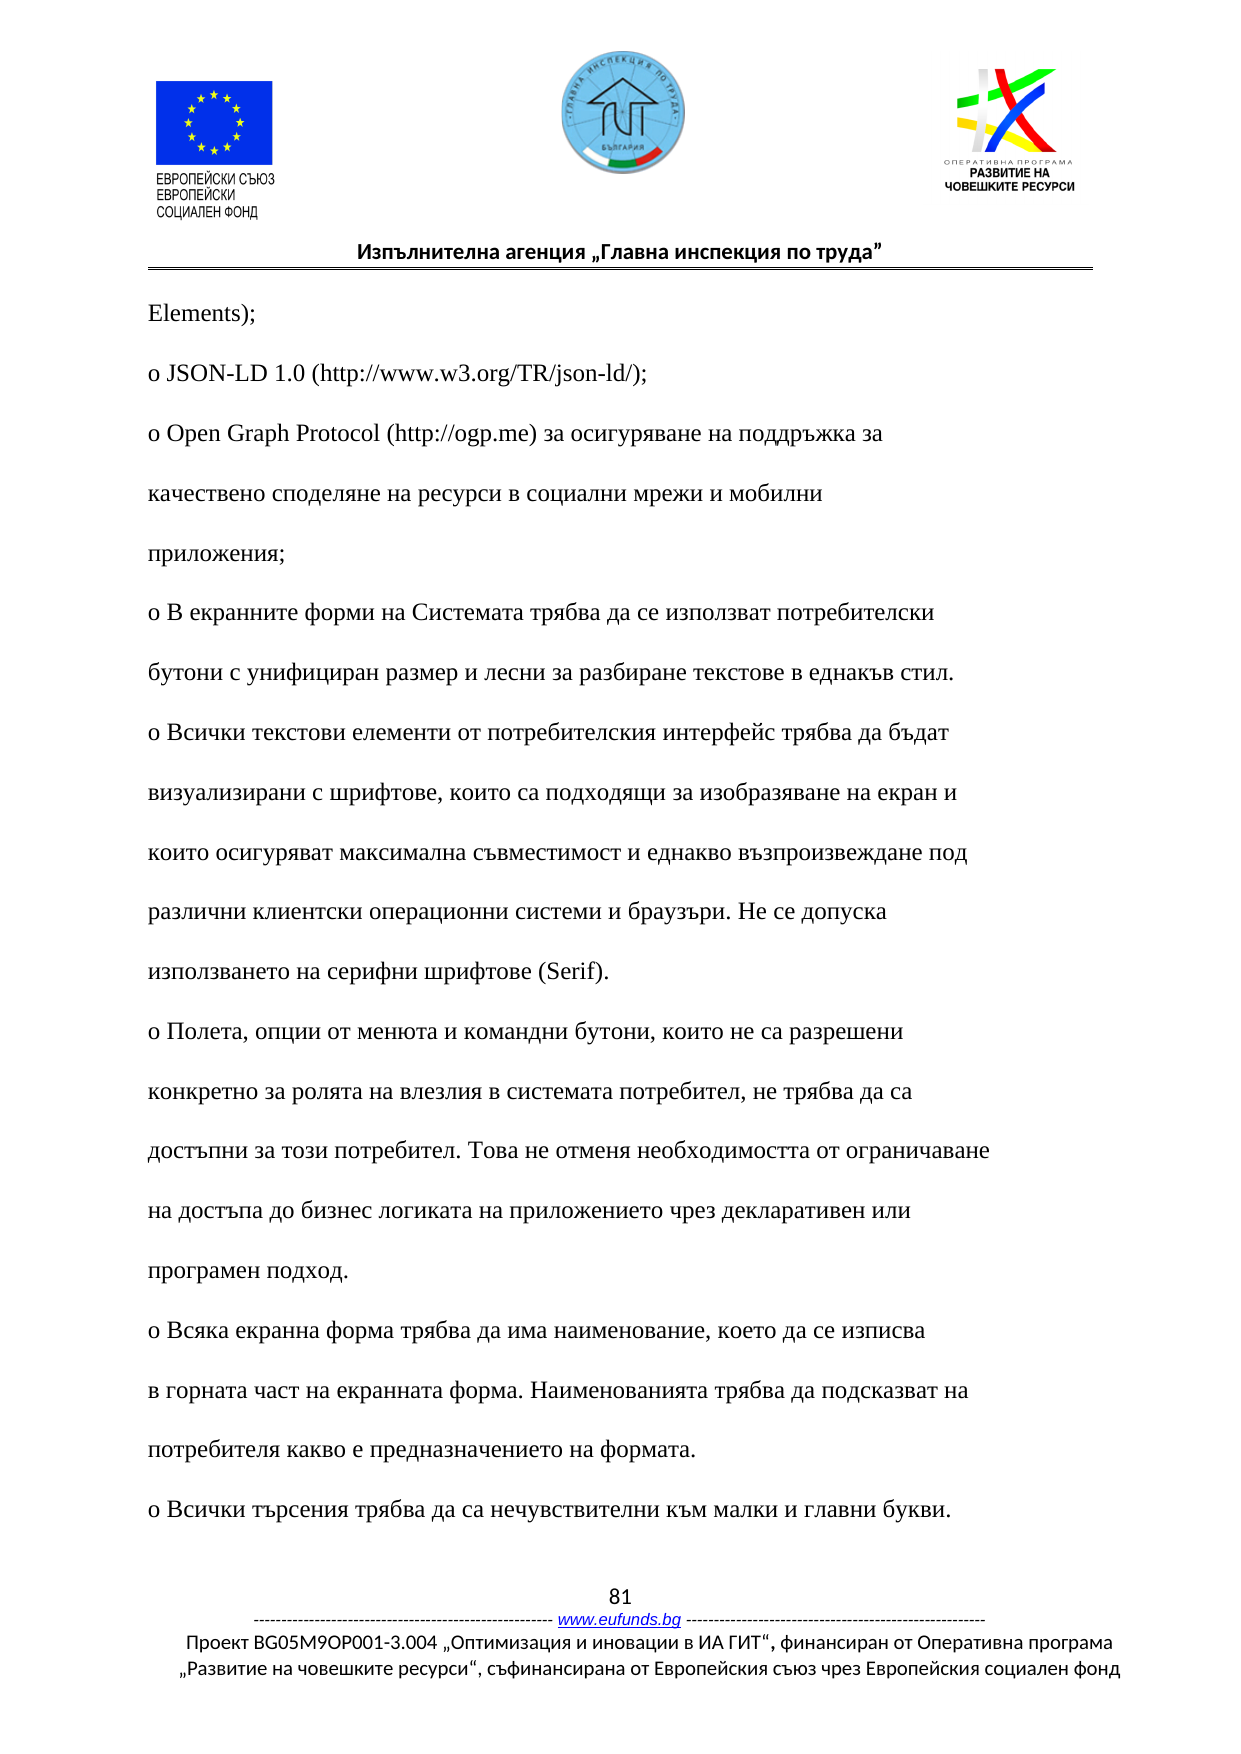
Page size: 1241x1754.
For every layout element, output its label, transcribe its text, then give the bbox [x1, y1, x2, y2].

text o JSON-LD 1.0 (http://www.w3.org/TR/json-ld/); [148, 358, 1093, 387]
text Elements); [148, 298, 1093, 327]
text използването на серифни шрифтове (Serif). [148, 956, 1093, 985]
text потребителя какво е предназначението на формата. [148, 1434, 1093, 1463]
text визуализирани с шрифтове, които са подходящи за изобразяване на екран и [148, 777, 1093, 806]
text различни клиентски операционни системи и браузъри. Не се допуска [148, 896, 1093, 925]
text o Всяка екранна форма трябва да има наименование, което да се изписва [148, 1315, 1093, 1344]
text програмен подход. [148, 1255, 1093, 1284]
text достъпни за този потребител. Това не отменя необходимостта от ограничаване [148, 1136, 1093, 1164]
text качествено споделяне на ресурси в социални мрежи и мобилни [148, 478, 1093, 507]
text o Всички търсения трябва да са нечувствителни към малки и главни букви. [148, 1494, 1093, 1523]
text на достъпа до бизнес логиката на приложението чрез декларативен или [148, 1195, 1093, 1224]
text o В екранните форми на Системата трябва да се използват потребителски [148, 597, 1093, 626]
text приложения; [148, 538, 1093, 566]
text o Всички текстови елементи от потребителския интерфейс трябва да бъдат [148, 717, 1093, 746]
text конкретно за ролята на влезлия в системата потребител, не трябва да са [148, 1076, 1093, 1104]
text бутони с унифициран размер и лесни за разбиране текстове в еднакъв стил. [148, 657, 1093, 686]
text o Полета, опции от менюта и командни бутони, които не са разрешени [148, 1016, 1093, 1045]
text o Open Graph Protocol (http://ogp.me) за осигуряване на поддръжка за [148, 418, 1093, 447]
text в горната част на екранната форма. Наименованията трябва да подсказват на [148, 1375, 1093, 1403]
text които осигуряват максимална съвместимост и еднакво възпроизвеждане под [148, 837, 1093, 865]
